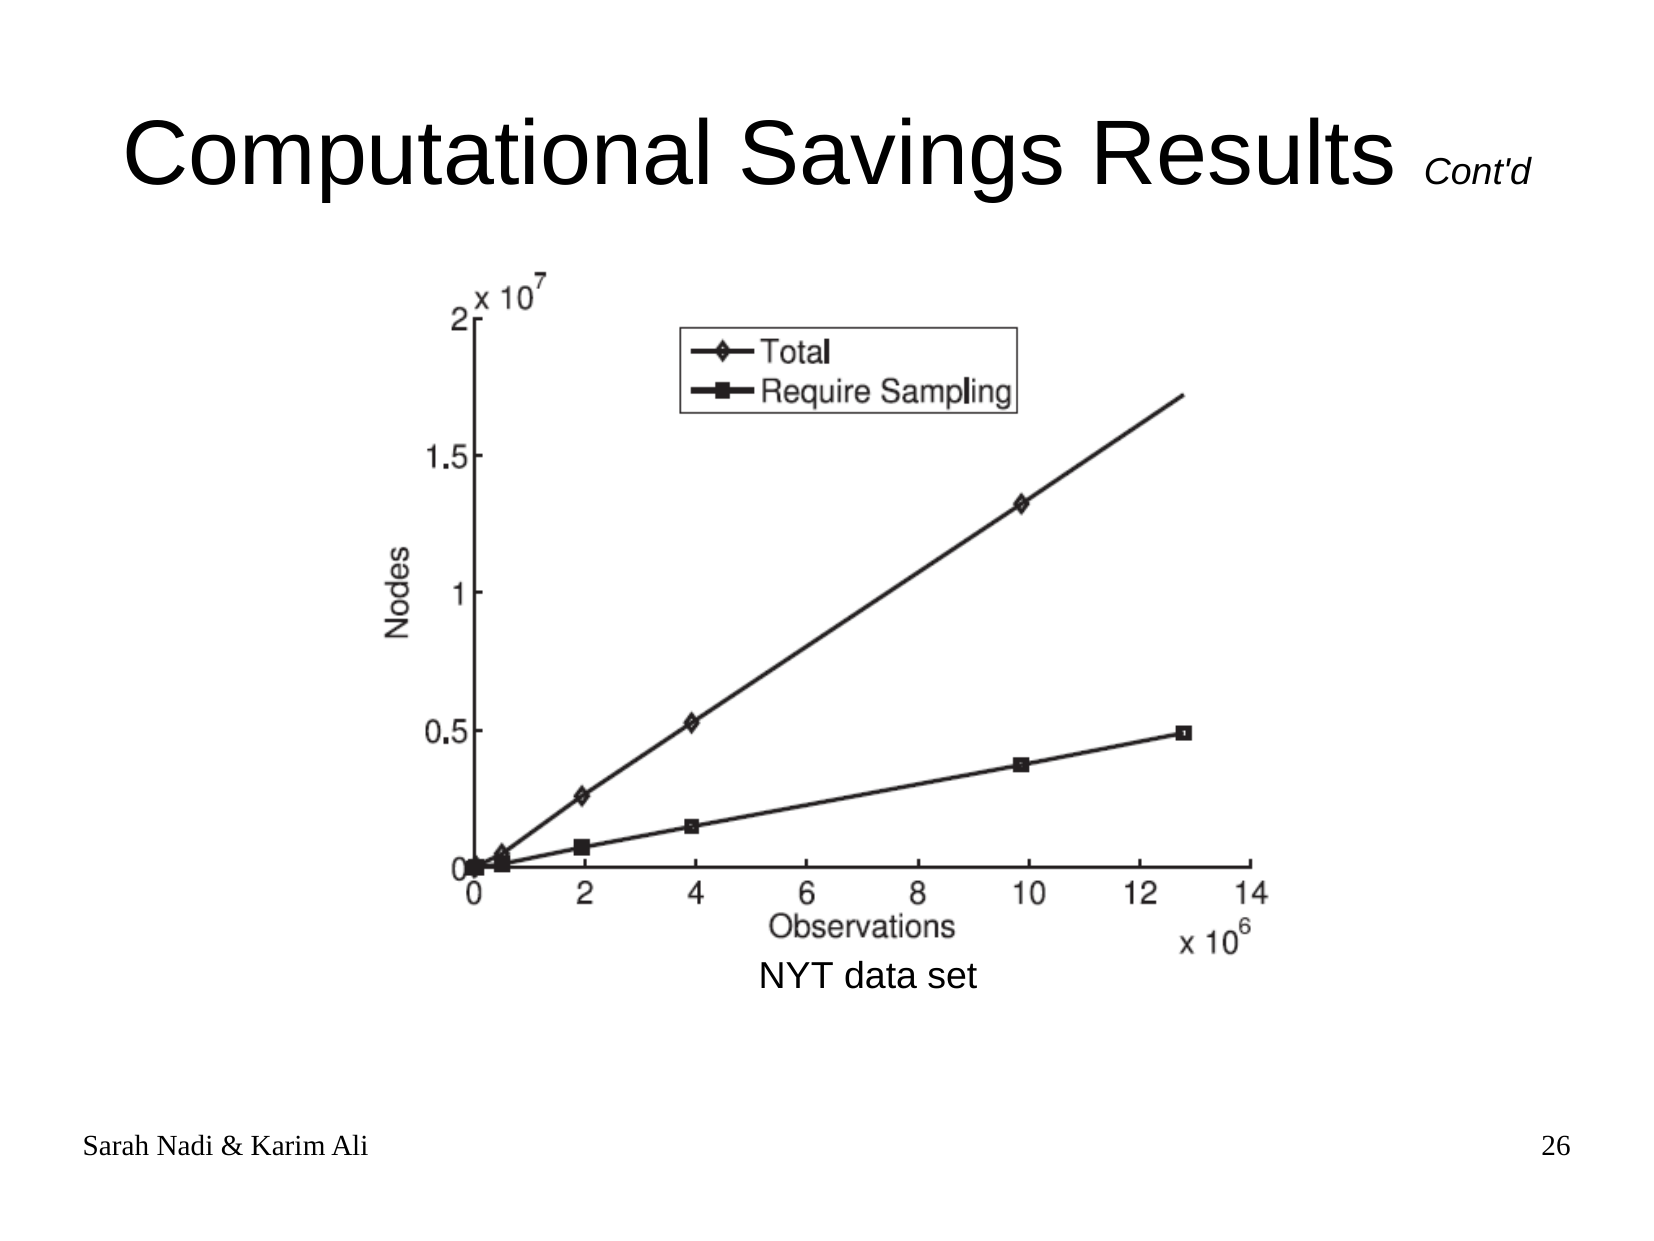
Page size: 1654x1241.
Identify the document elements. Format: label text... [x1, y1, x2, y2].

picture [369, 264, 1285, 976]
title Computational Savings Results Cont'd [82, 56, 1571, 250]
text_box NYT data set [743, 947, 993, 1004]
